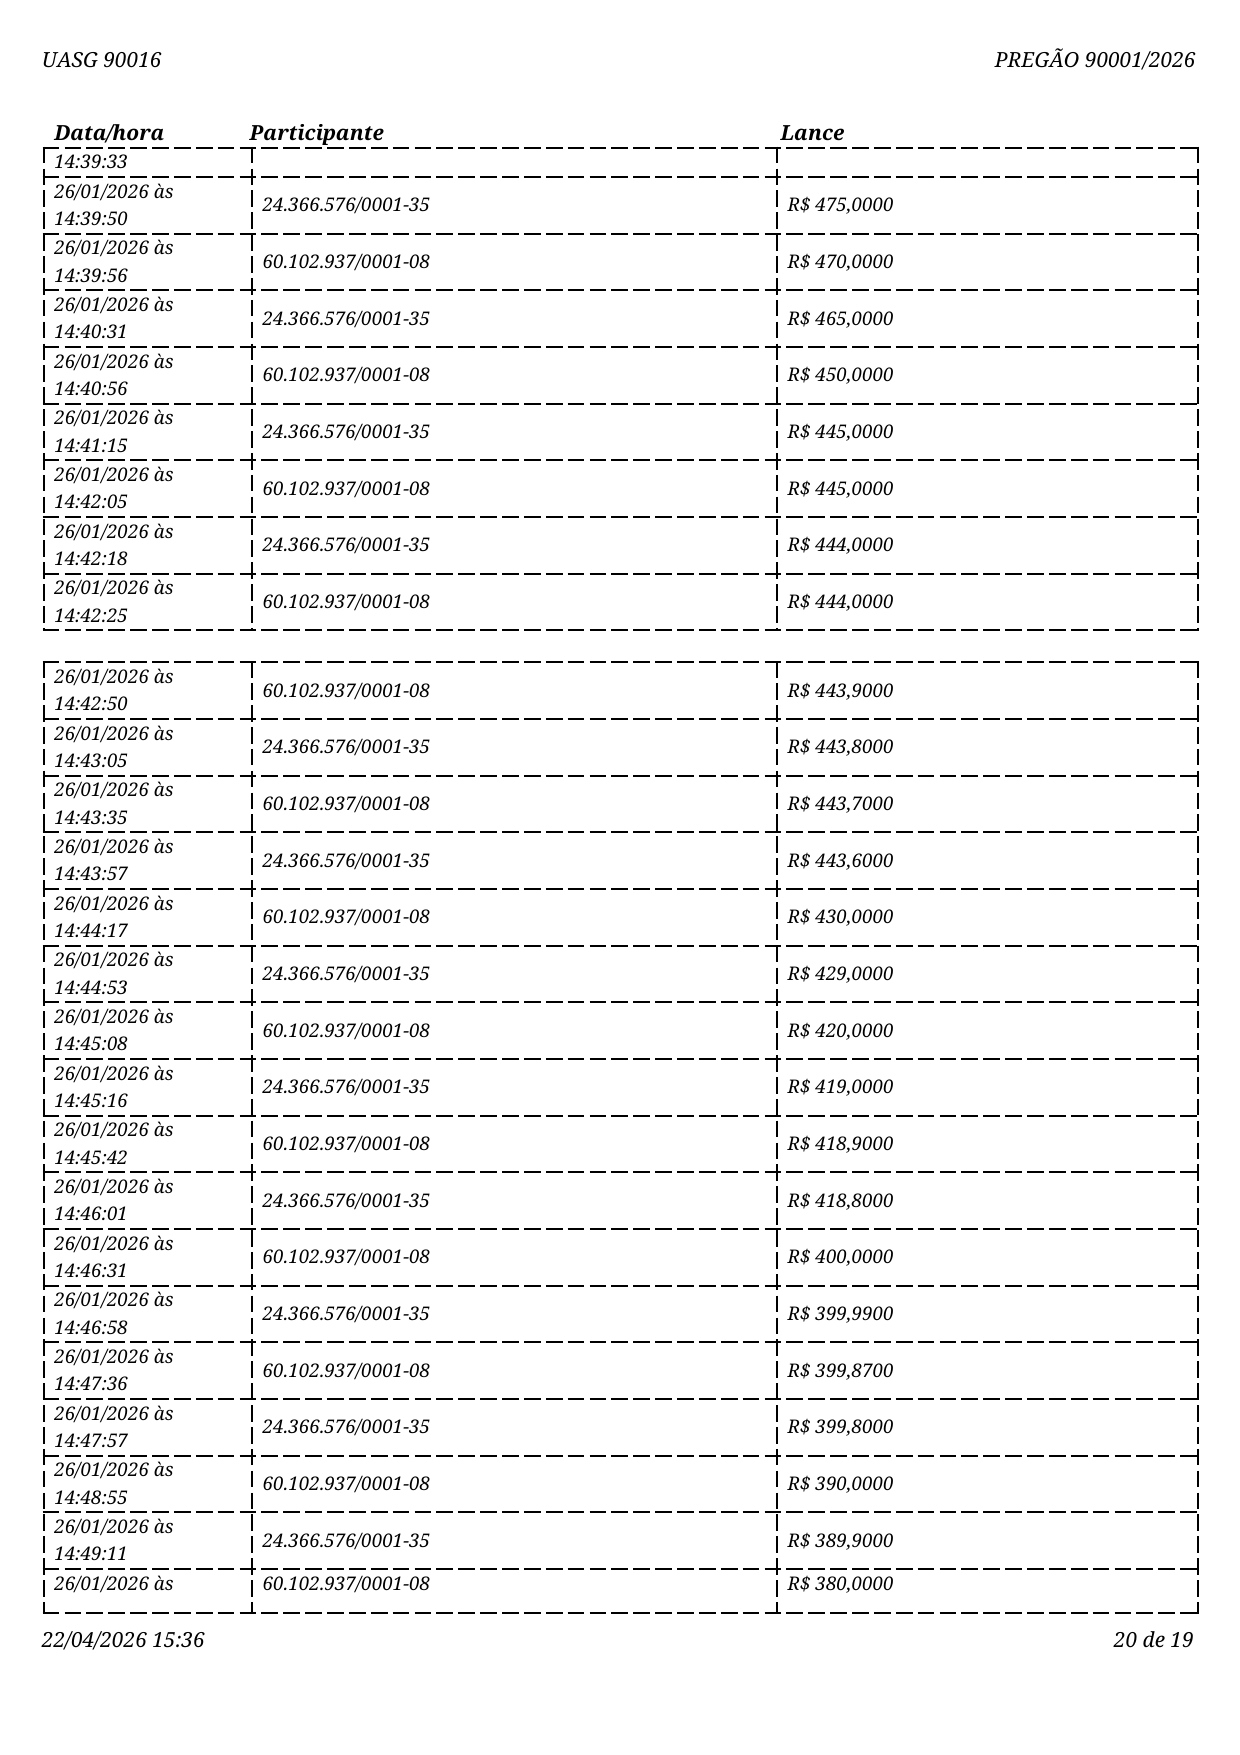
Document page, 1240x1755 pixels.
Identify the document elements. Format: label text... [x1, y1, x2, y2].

table_cell 60.102.937/0001-08 [252, 1001, 777, 1058]
table_cell 26/01/2026 às 14:39:56 [44, 233, 252, 289]
table_cell R$ 399,9900 [777, 1285, 1198, 1341]
table_cell R$ 450,0000 [777, 346, 1198, 403]
table_header 60.102.937/0001-08 [252, 661, 777, 718]
table_cell 60.102.937/0001-08 [252, 1455, 777, 1511]
table_cell R$ 399,8000 [777, 1398, 1198, 1454]
table_cell R$ 390,0000 [777, 1455, 1198, 1511]
table_cell 24.366.576/0001-35 [252, 1398, 777, 1454]
table_cell 14:39:33 [44, 147, 252, 176]
table_cell 26/01/2026 às 14:42:18 [44, 516, 252, 573]
table_cell 26/01/2026 às 14:41:15 [44, 403, 252, 459]
table_cell 26/01/2026 às 14:40:31 [44, 289, 252, 346]
table_cell R$ 400,0000 [777, 1228, 1198, 1284]
table_cell 26/01/2026 às 14:46:01 [44, 1171, 252, 1228]
table_cell 26/01/2026 às [44, 1568, 252, 1612]
table_cell 24.366.576/0001-35 [252, 1171, 777, 1228]
table_cell 24.366.576/0001-35 [252, 945, 777, 1001]
table_cell 24.366.576/0001-35 [252, 289, 777, 346]
table_cell R$ 399,8700 [777, 1341, 1198, 1398]
table_cell 24.366.576/0001-35 [252, 516, 777, 573]
table_cell 24.366.576/0001-35 [252, 176, 777, 233]
table_cell 60.102.937/0001-08 [252, 888, 777, 944]
table_cell 26/01/2026 às 14:45:16 [44, 1058, 252, 1114]
table_cell R$ 445,0000 [777, 403, 1198, 459]
table_cell R$ 444,0000 [777, 573, 1198, 629]
table_cell 26/01/2026 às 14:39:50 [44, 176, 252, 233]
table_cell 60.102.937/0001-08 [252, 1568, 777, 1612]
table_cell 26/01/2026 às 14:43:05 [44, 718, 252, 774]
table_cell R$ 470,0000 [777, 233, 1198, 289]
table_cell R$ 445,0000 [777, 459, 1198, 516]
table_cell 60.102.937/0001-08 [252, 1115, 777, 1171]
table_cell R$ 380,0000 [777, 1568, 1198, 1612]
table_cell 26/01/2026 às 14:42:25 [44, 573, 252, 629]
table_cell 24.366.576/0001-35 [252, 718, 777, 774]
table_cell 60.102.937/0001-08 [252, 1341, 777, 1398]
table_header 26/01/2026 às 14:42:50 [44, 661, 252, 718]
table_cell 26/01/2026 às 14:44:53 [44, 945, 252, 1001]
table_cell 26/01/2026 às 14:43:57 [44, 831, 252, 888]
table_cell 60.102.937/0001-08 [252, 233, 777, 289]
table_cell [777, 147, 1198, 176]
table_cell 24.366.576/0001-35 [252, 1058, 777, 1114]
table_cell [252, 147, 777, 176]
table_cell R$ 418,8000 [777, 1171, 1198, 1228]
table_cell R$ 465,0000 [777, 289, 1198, 346]
table_cell 26/01/2026 às 14:46:58 [44, 1285, 252, 1341]
table_cell 26/01/2026 às 14:47:57 [44, 1398, 252, 1454]
table_cell 26/01/2026 às 14:48:55 [44, 1455, 252, 1511]
table_cell 26/01/2026 às 14:45:42 [44, 1115, 252, 1171]
table_cell 24.366.576/0001-35 [252, 1285, 777, 1341]
table_cell 60.102.937/0001-08 [252, 775, 777, 831]
table_cell 60.102.937/0001-08 [252, 573, 777, 629]
table_cell R$ 420,0000 [777, 1001, 1198, 1058]
table_cell R$ 389,9000 [777, 1511, 1198, 1568]
table_cell 26/01/2026 às 14:42:05 [44, 459, 252, 516]
table_cell R$ 430,0000 [777, 888, 1198, 944]
table_cell 60.102.937/0001-08 [252, 1228, 777, 1284]
table_cell 24.366.576/0001-35 [252, 831, 777, 888]
table_cell 60.102.937/0001-08 [252, 459, 777, 516]
table_cell 26/01/2026 às 14:43:35 [44, 775, 252, 831]
table_cell 60.102.937/0001-08 [252, 346, 777, 403]
table_cell 26/01/2026 às 14:45:08 [44, 1001, 252, 1058]
table_cell 26/01/2026 às 14:47:36 [44, 1341, 252, 1398]
table_cell 26/01/2026 às 14:46:31 [44, 1228, 252, 1284]
table_cell R$ 419,0000 [777, 1058, 1198, 1114]
table_cell R$ 429,0000 [777, 945, 1198, 1001]
table_header R$ 443,9000 [777, 661, 1198, 718]
table_cell R$ 443,7000 [777, 775, 1198, 831]
table_cell 26/01/2026 às 14:44:17 [44, 888, 252, 944]
table_cell R$ 475,0000 [777, 176, 1198, 233]
table_cell 24.366.576/0001-35 [252, 1511, 777, 1568]
table_cell R$ 443,6000 [777, 831, 1198, 888]
table_cell R$ 418,9000 [777, 1115, 1198, 1171]
table_cell R$ 444,0000 [777, 516, 1198, 573]
table_cell 26/01/2026 às 14:49:11 [44, 1511, 252, 1568]
table_cell 24.366.576/0001-35 [252, 403, 777, 459]
table_cell R$ 443,8000 [777, 718, 1198, 774]
table_cell 26/01/2026 às 14:40:56 [44, 346, 252, 403]
